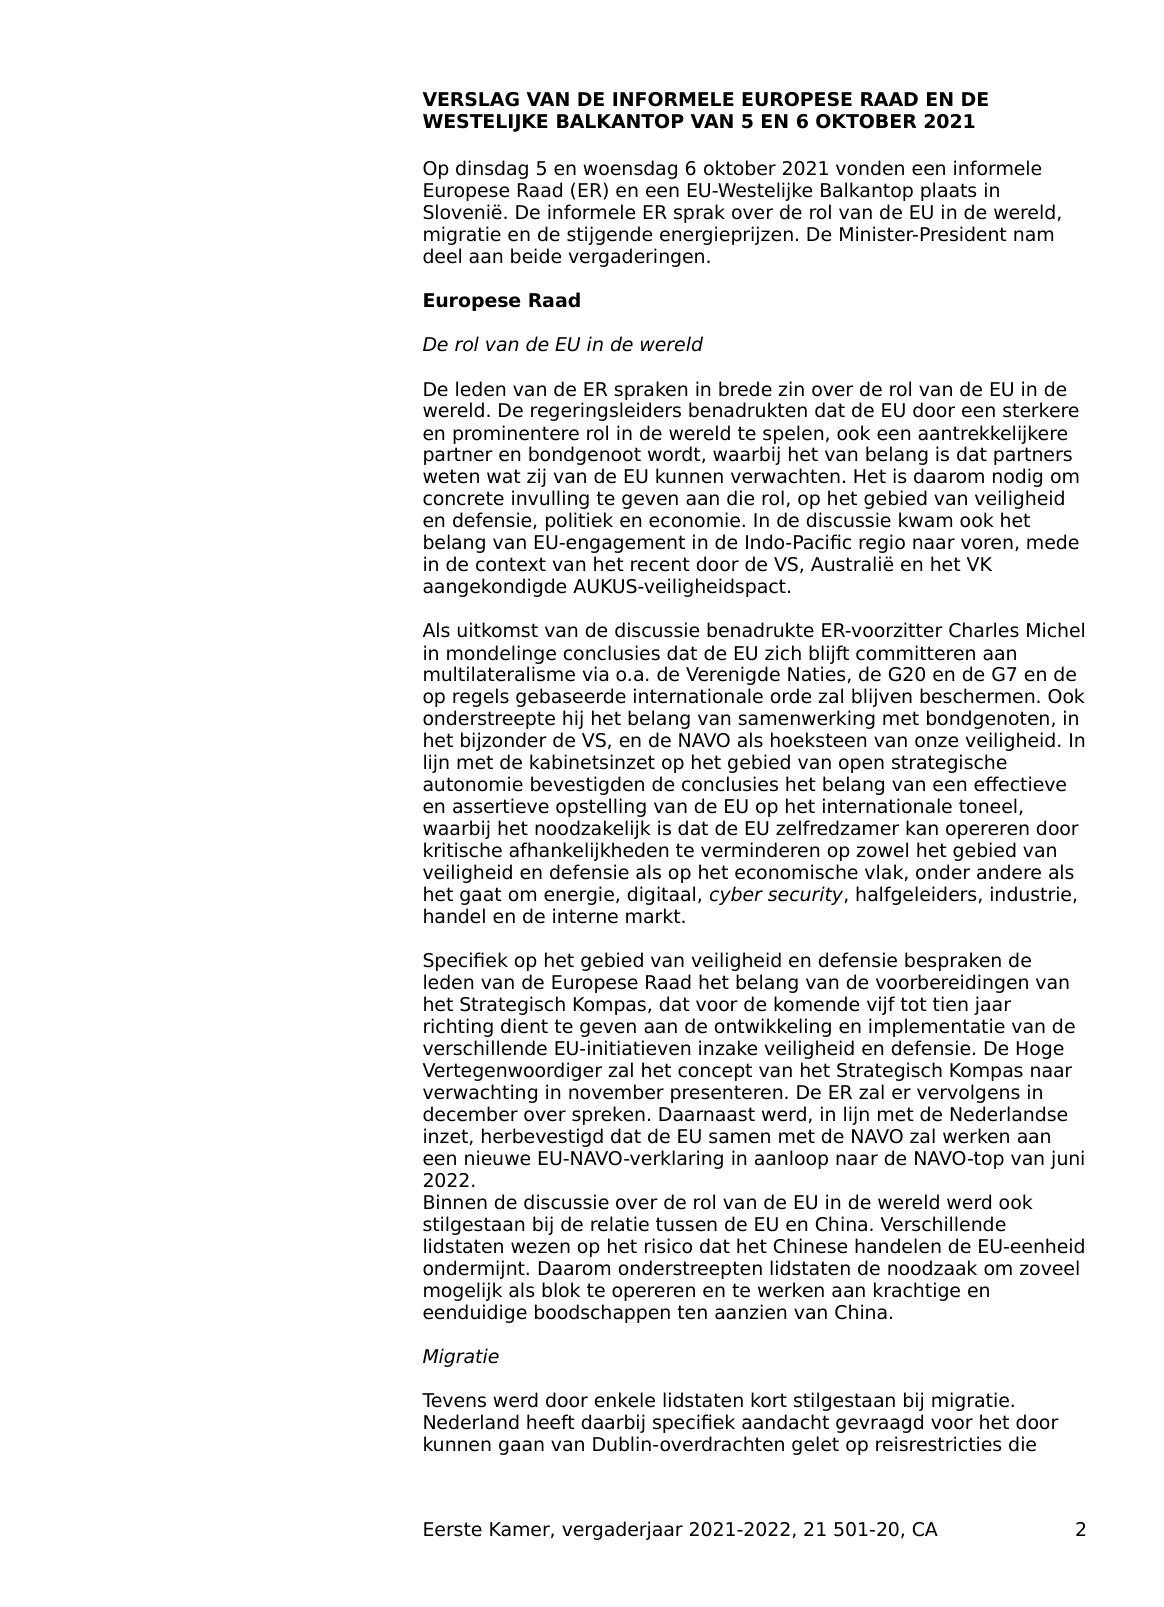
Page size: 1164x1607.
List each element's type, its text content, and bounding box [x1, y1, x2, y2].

text Op dinsdag 5 en woensdag 6 oktober 2021 vonden een informele Europese Raad (ER) en een EU-Westelijke Balkantop plaats in Slovenië. De informele ER sprak over de rol van de EU in de wereld, migratie en de stijgende energieprijzen. De Minister-President nam deel aan beide vergaderingen. [422, 158, 1087, 268]
text De leden van de ER spraken in brede zin over de rol van de EU in de wereld. De regeringsleiders benadrukten dat de EU door een sterkere en prominentere rol in de wereld te spelen, ook een aantrekkelijkere partner en bondgenoot wordt, waarbij het van belang is dat partners weten wat zij van de EU kunnen verwachten. Het is daarom nodig om concrete invulling te geven aan die rol, op het gebied van veiligheid en defensie, politiek en economie. In de discussie kwam ook het belang van EU-engagement in de Indo-Pacific regio naar voren, mede in de context van het recent door de VS, Australië en het VK aangekondigde AUKUS-veiligheidspact. [422, 378, 1087, 598]
subtitle Migratie [422, 1346, 1087, 1368]
text Specifiek op het gebied van veiligheid en defensie bespraken de leden van de Europese Raad het belang van de voorbereidingen van het Strategisch Kompas, dat voor de komende vijf tot tien jaar richting dient te geven aan de ontwikkeling en implementatie van de verschillende EU-initiatieven inzake veiligheid en defensie. De Hoge Vertegenwoordiger zal het concept van het Strategisch Kompas naar verwachting in november presenteren. De ER zal er vervolgens in december over spreken. Daarnaast werd, in lijn met de Nederlandse inzet, herbevestigd dat de EU samen met de NAVO zal werken aan een nieuwe EU-NAVO-verklaring in aanloop naar de NAVO-top van juni 2022. [422, 950, 1087, 1192]
text Binnen de discussie over de rol van de EU in de wereld werd ook stilgestaan bij de relatie tussen de EU en China. Verschillende lidstaten wezen op het risico dat het Chinese handelen de EU-eenheid ondermijnt. Daarom onderstreepten lidstaten de noodzaak om zoveel mogelijk als blok te opereren en te werken aan krachtige en eenduidige boodschappen ten aanzien van China. [422, 1192, 1087, 1324]
text Tevens werd door enkele lidstaten kort stilgestaan bij migratie. Nederland heeft daarbij specifiek aandacht gevraagd voor het door kunnen gaan van Dublin-overdrachten gelet op reisrestricties die [422, 1390, 1087, 1456]
subtitle De rol van de EU in de wereld [422, 334, 1087, 356]
text Als uitkomst van de discussie benadrukte ER-voorzitter Charles Michel in mondelinge conclusies dat de EU zich blijft committeren aan multilateralisme via o.a. de Verenigde Naties, de G20 en de G7 en de op regels gebaseerde internationale orde zal blijven beschermen. Ook onderstreepte hij het belang van samenwerking met bondgenoten, in het bijzonder de VS, en de NAVO als hoeksteen van onze veiligheid. In lijn met de kabinetsinzet op het gebied van open strategische autonomie bevestigden de conclusies het belang van een effectieve en assertieve opstelling van de EU op het internationale toneel, waarbij het noodzakelijk is dat de EU zelfredzamer kan opereren door kritische afhankelijkheden te verminderen op zowel het gebied van veiligheid en defensie als op het economische vlak, onder andere als het gaat om energie, digitaal, cyber security, halfgeleiders, industrie, handel en de interne markt. [422, 620, 1087, 928]
subtitle Europese Raad [422, 290, 1087, 312]
subtitle VERSLAG VAN DE INFORMELE EUROPESE RAAD EN DE WESTELIJKE BALKANTOP VAN 5 EN 6 OKTOBER 2021 [422, 89, 1087, 133]
